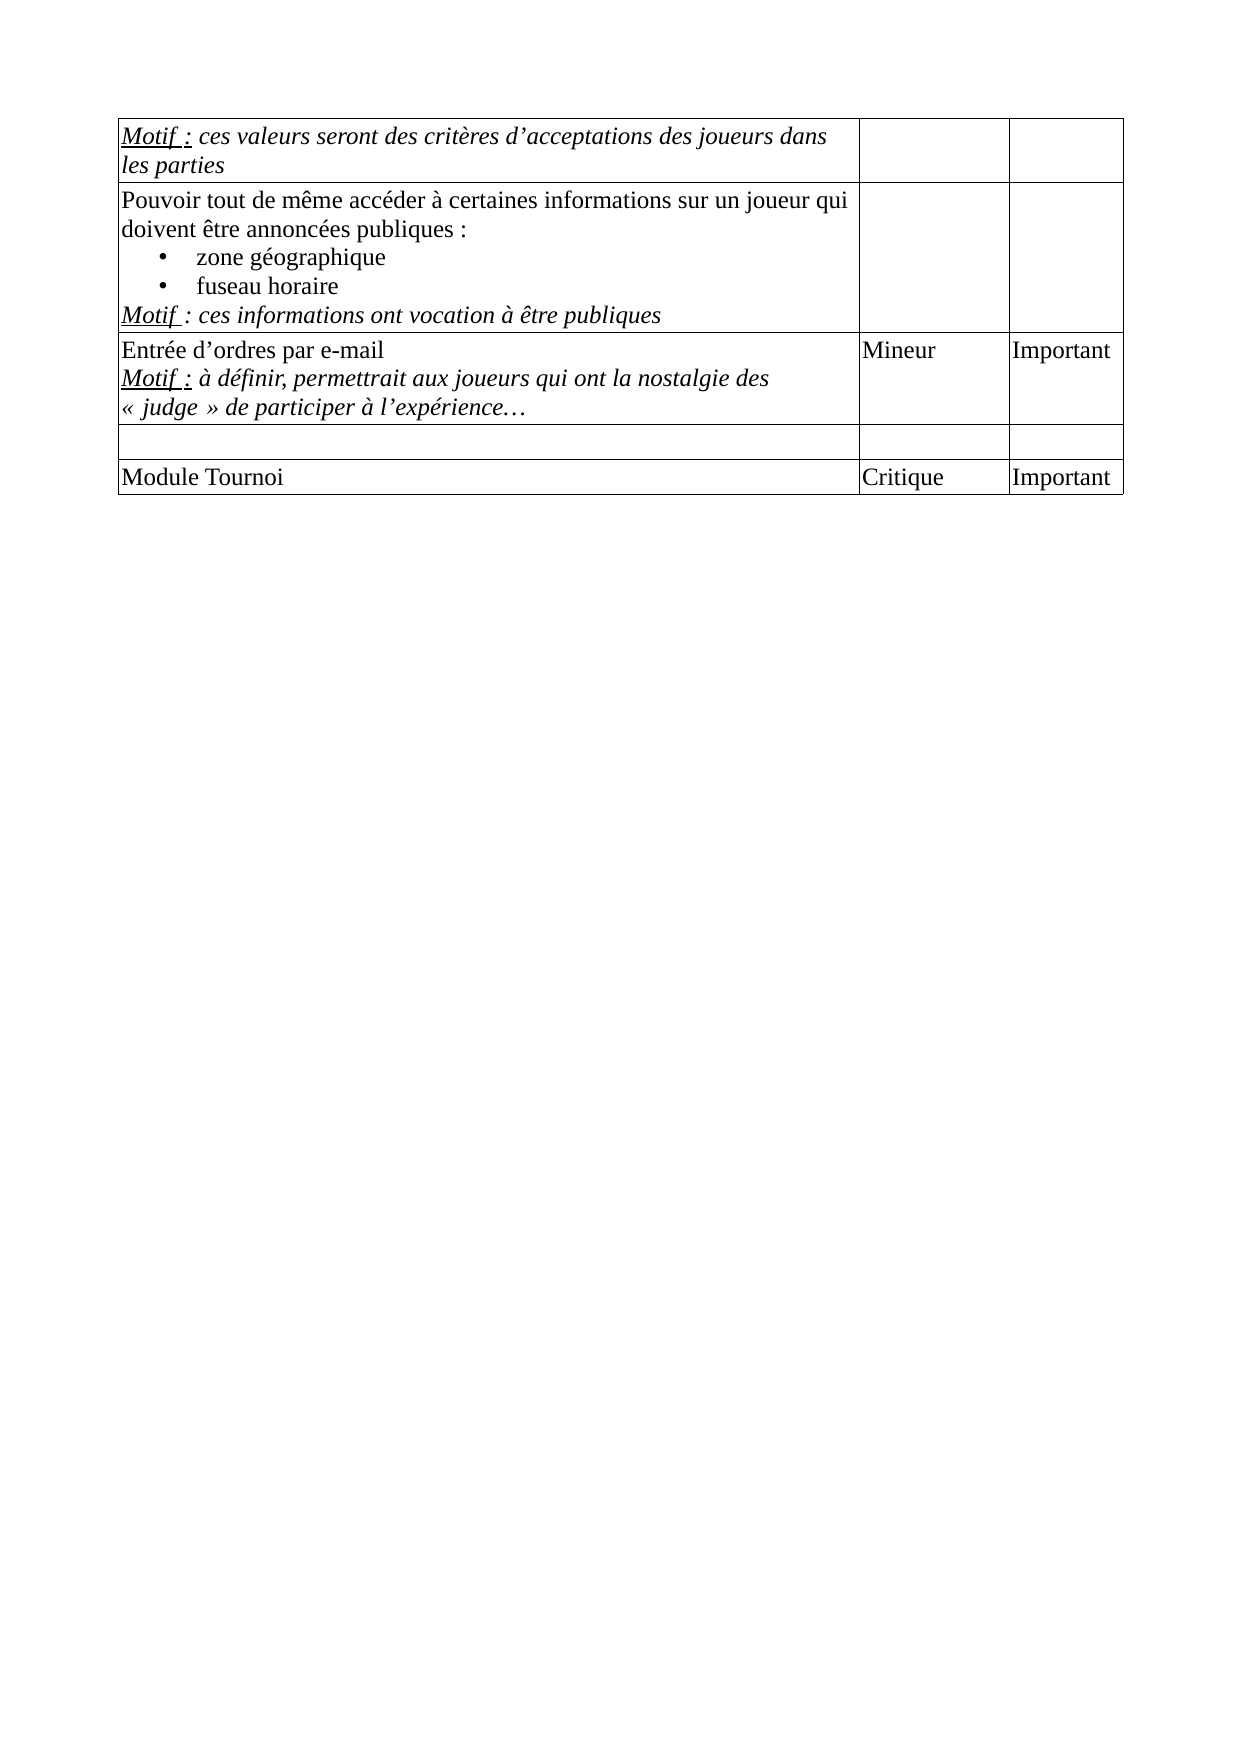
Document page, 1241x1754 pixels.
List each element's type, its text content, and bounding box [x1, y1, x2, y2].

table_cell Module Tournoi [119, 460, 859, 494]
table_cell [860, 183, 1009, 332]
table_cell [1010, 183, 1123, 332]
table_cell Mineur [860, 333, 1009, 424]
table_cell Critique [860, 460, 1009, 494]
table_cell [860, 425, 1009, 459]
table_cell Important [1010, 460, 1123, 494]
table_cell [119, 425, 859, 459]
table_cell [1010, 425, 1123, 459]
table_cell Entrée d’ordres par e-mail Motif : à définir, permettrait aux joueurs qui ont la nostalgie des « judge » de participer à l’expérience… [119, 333, 859, 424]
table_cell Pouvoir tout de même accéder à certaines informations sur un joueur qui doivent être annoncées publiques : zone géographique fuseau horaire Motif : ces informations ont vocation à être publiques [119, 183, 859, 332]
table_cell [860, 119, 1009, 182]
table_cell Motif : ces valeurs seront des critères d’acceptations des joueurs dans les parties [119, 119, 859, 182]
table_cell Important [1010, 333, 1123, 424]
table_cell [1010, 119, 1123, 182]
